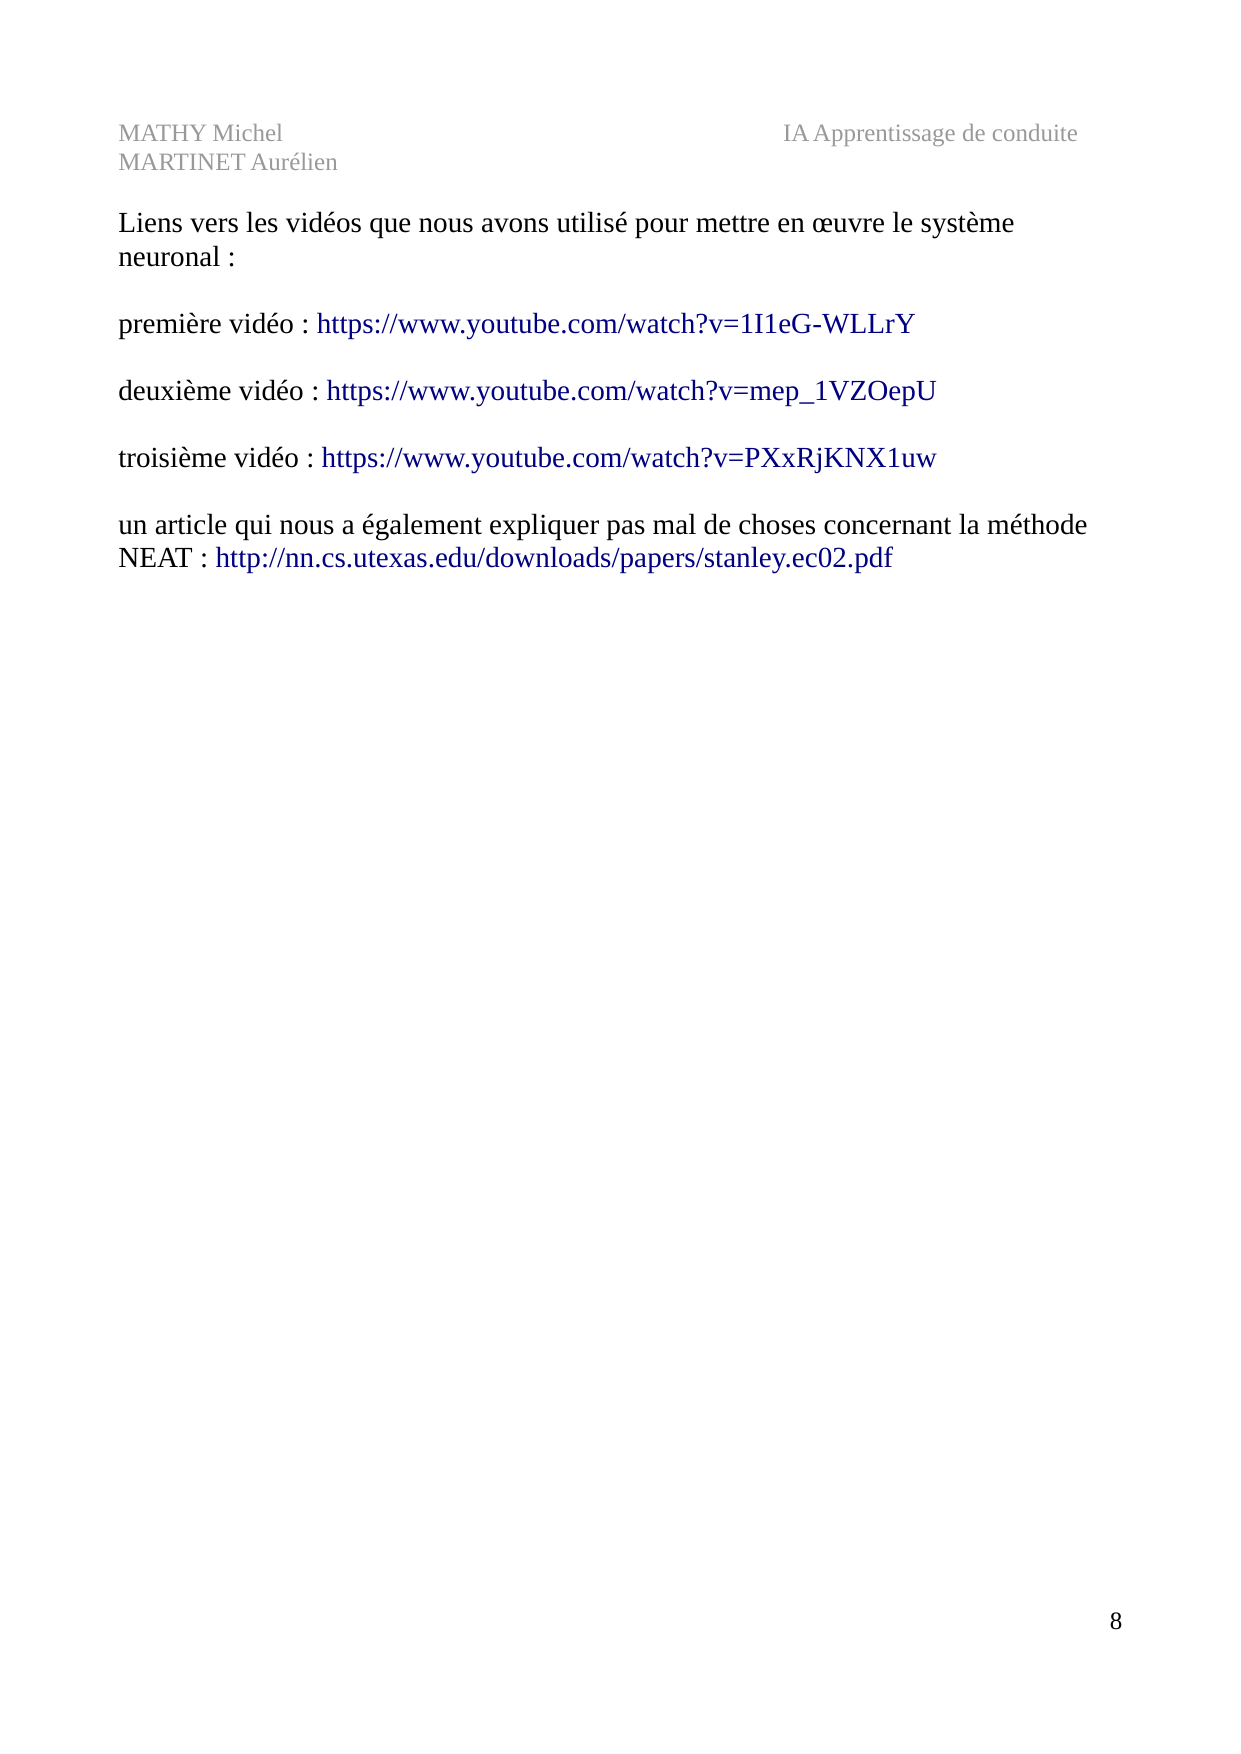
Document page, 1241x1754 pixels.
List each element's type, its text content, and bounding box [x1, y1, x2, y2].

text troisième vidéo : https://www.youtube.com/watch?v=PXxRjKNX1uw [118, 440, 1122, 473]
text un article qui nous a également expliquer pas mal de choses concernant la méthode NEAT : http://nn.cs.utexas.edu/downloads/papers/stanley.ec02.pdf [118, 507, 1122, 574]
text première vidéo : https://www.youtube.com/watch?v=1I1eG-WLLrY [118, 306, 1122, 339]
text Liens vers les vidéos que nous avons utilisé pour mettre en œuvre le système neuronal : [118, 205, 1122, 272]
text deuxième vidéo : https://www.youtube.com/watch?v=mep_1VZOepU [118, 373, 1122, 406]
